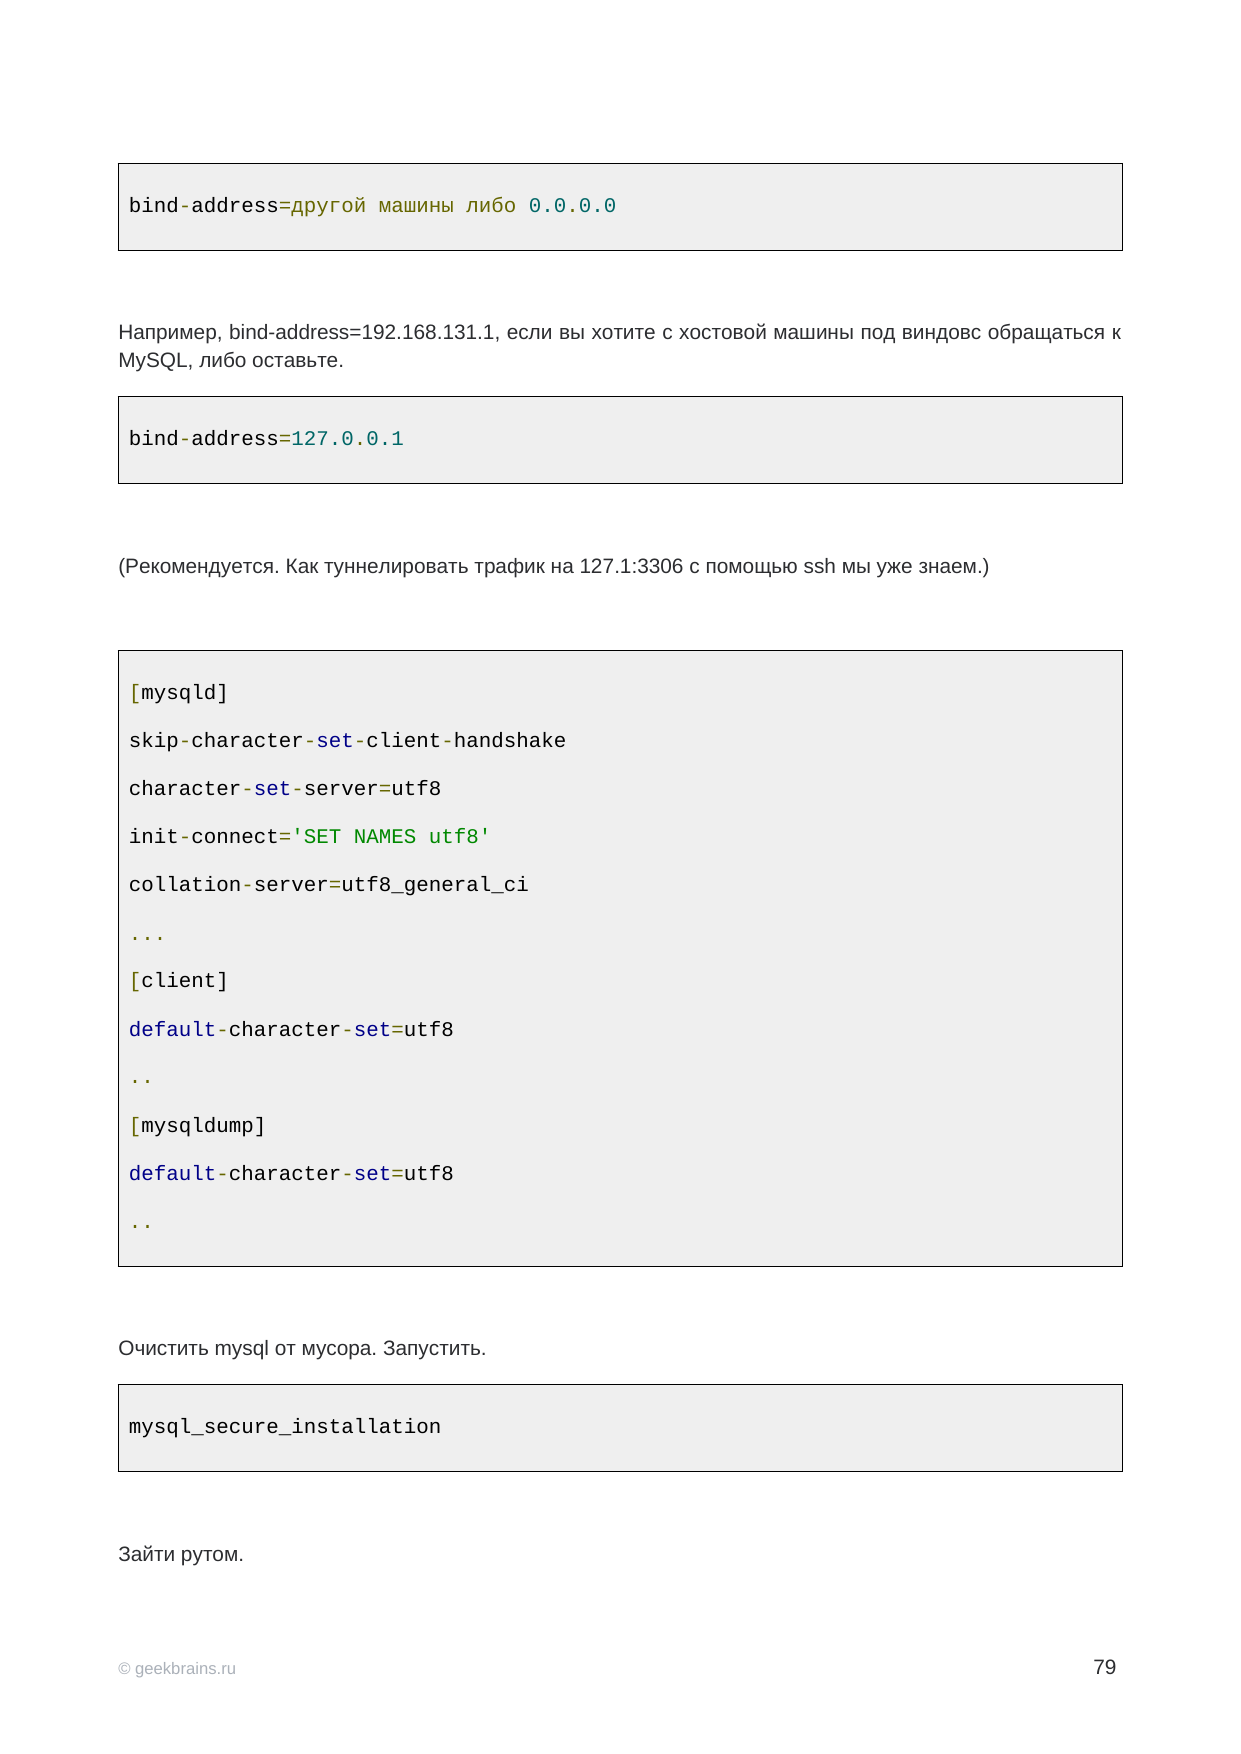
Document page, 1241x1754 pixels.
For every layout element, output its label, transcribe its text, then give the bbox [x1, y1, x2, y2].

text Очистить mysql от мусора. Запустить. [118, 1336, 1122, 1360]
text Зайти рутом. [118, 1541, 1122, 1565]
table_header bind-address=127.0.0.1 [119, 397, 1122, 483]
table_header [mysqld] skip-character-set-client-handshake character-set-server=utf8 init-connect='SET NAMES utf8' collation-server=utf8_general_ci ... [client] default-character-set=utf8 .. [mysqldump] default-character-set=utf8 .. [119, 651, 1122, 1266]
table_header mysql_secure_installation [119, 1385, 1122, 1471]
text Например, bind-address=192.168.131.1, если вы хотите с хостовой машины под виндовс обращаться к MySQL, либо оставьте. [118, 320, 1122, 372]
table_header bind-address=другой машины либо 0.0.0.0 [119, 164, 1122, 250]
text (Рекомендуется. Как туннелировать трафик на 127.1:3306 с помощью ssh мы уже знаем.) [118, 553, 1122, 577]
